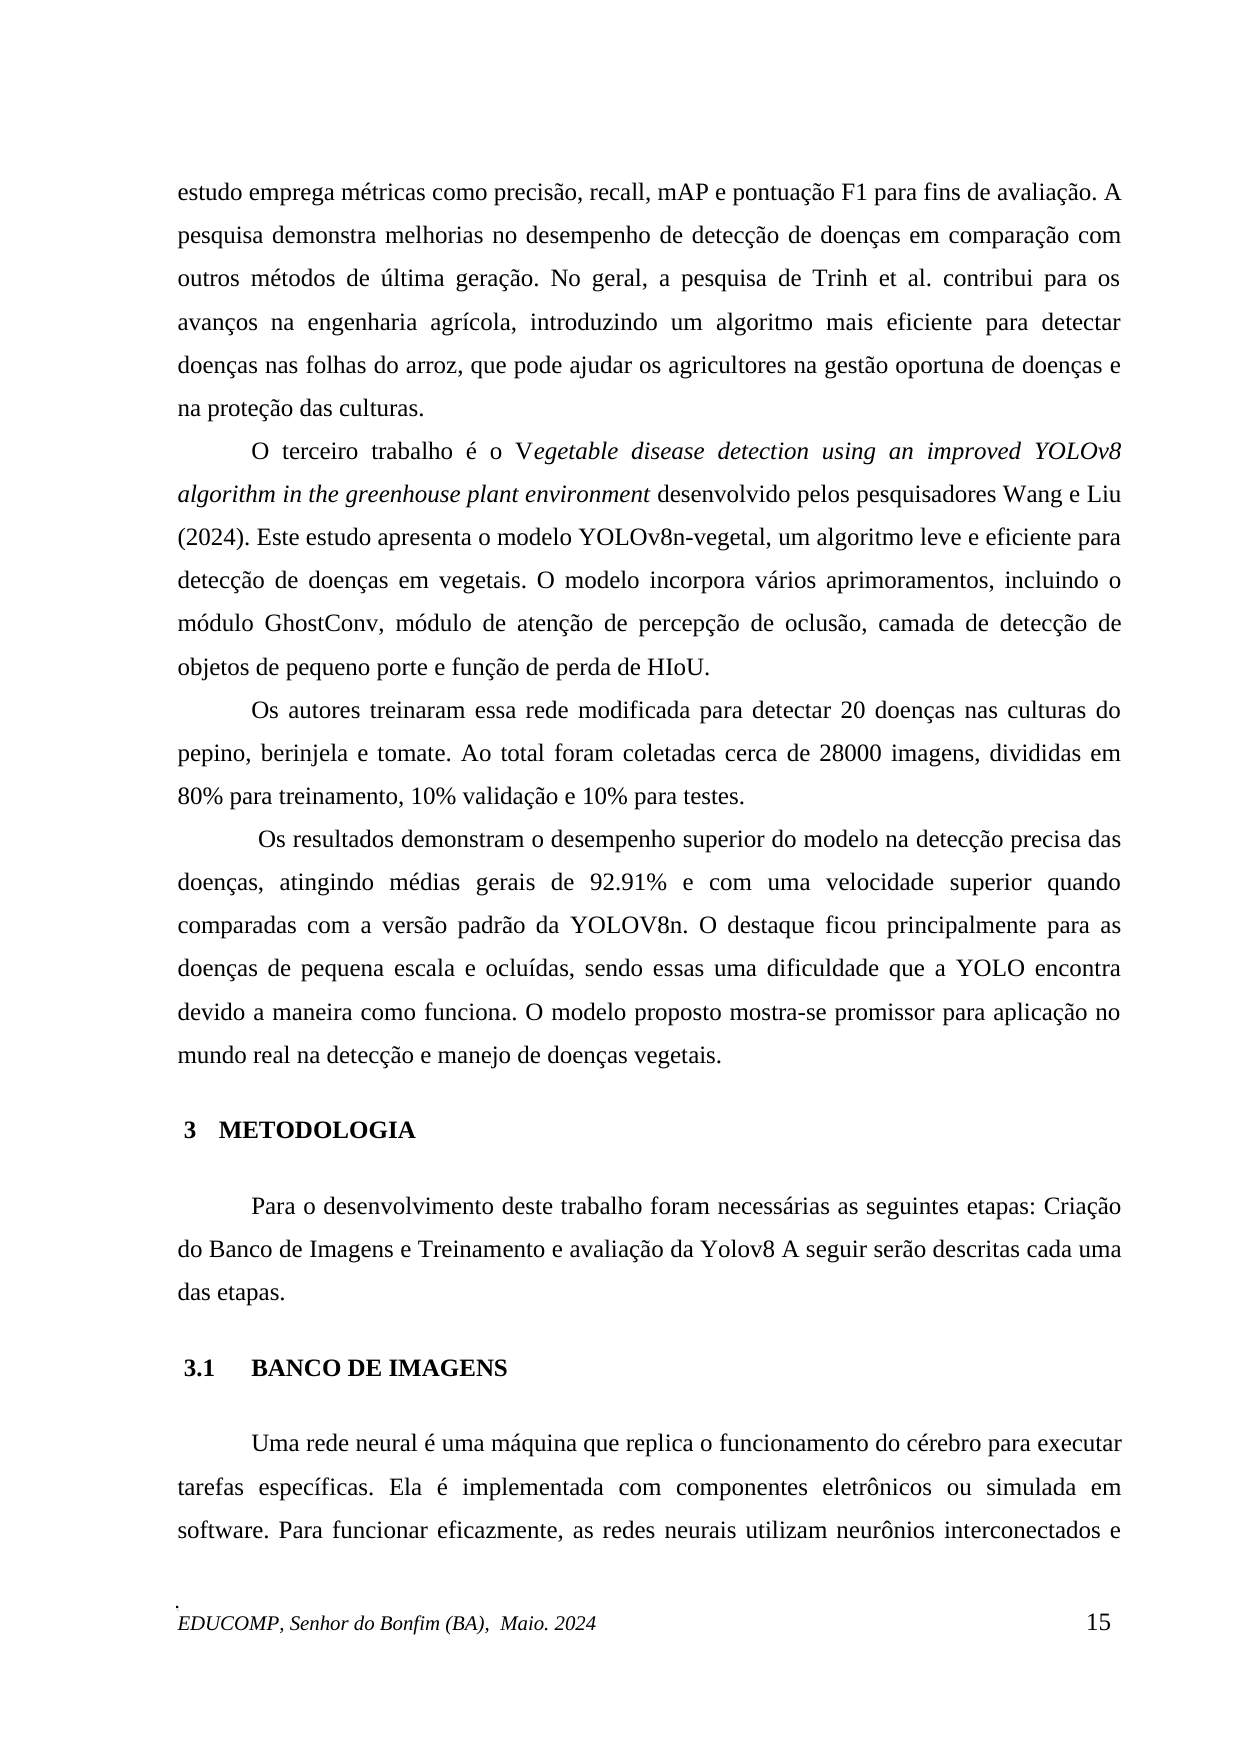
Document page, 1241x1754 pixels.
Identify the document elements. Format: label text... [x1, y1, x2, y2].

text estudo emprega métricas como precisão, recall, mAP e pontuação F1 para fins de avaliação. A pesquisa demonstra melhorias no desempenho de detecção de doenças em comparação com outros métodos de última geração. No geral, a pesquisa de Trinh et al. contribui para os avanços na engenharia agrícola, introduzindo um algoritmo mais eficiente para detectar doenças nas folhas do arroz, que pode ajudar os agricultores na gestão oportuna de doenças e na proteção das culturas. [177, 177, 1122, 422]
text Os resultados demonstram o desempenho superior do modelo na detecção precisa das doenças, atingindo médias gerais de 92.91% e com uma velocidade superior quando comparadas com a versão padrão da YOLOV8n. O destaque ficou principalmente para as doenças de pequena escala e ocluídas, sendo essas uma dificuldade que a YOLO encontra devido a maneira como funciona. O modelo proposto mostra-se promissor para aplicação no mundo real na detecção e manejo de doenças vegetais. [177, 824, 1122, 1068]
subtitle METODOLOGIA [177, 1115, 1122, 1144]
text O terceiro trabalho é o Vegetable disease detection using an improved YOLOv8 algorithm in the greenhouse plant environment desenvolvido pelos pesquisadores Wang e Liu (2024). Este estudo apresenta o modelo YOLOv8n-vegetal, um algoritmo leve e eficiente para detecção de doenças em vegetais. O modelo incorpora vários aprimoramentos, incluindo o módulo GhostConv, módulo de atenção de percepção de oclusão, camada de detecção de objetos de pequeno porte e função de perda de HIoU. [177, 436, 1122, 680]
text Para o desenvolvimento deste trabalho foram necessárias as seguintes etapas: Criação do Banco de Imagens e Treinamento e avaliação da Yolov8 A seguir serão descritas cada uma das etapas. [177, 1191, 1122, 1306]
text Os autores treinaram essa rede modificada para detectar 20 doenças nas culturas do pepino, berinjela e tomate. Ao total foram coletadas cerca de 28000 imagens, divididas em 80% para treinamento, 10% validação e 10% para testes. [177, 695, 1122, 810]
text Uma rede neural é uma máquina que replica o funcionamento do cérebro para executar tarefas específicas. Ela é implementada com componentes eletrônicos ou simulada em software. Para funcionar eficazmente, as redes neurais utilizam neurônios interconectados e [177, 1428, 1122, 1543]
subtitle BANCO DE IMAGENS [177, 1353, 1122, 1382]
